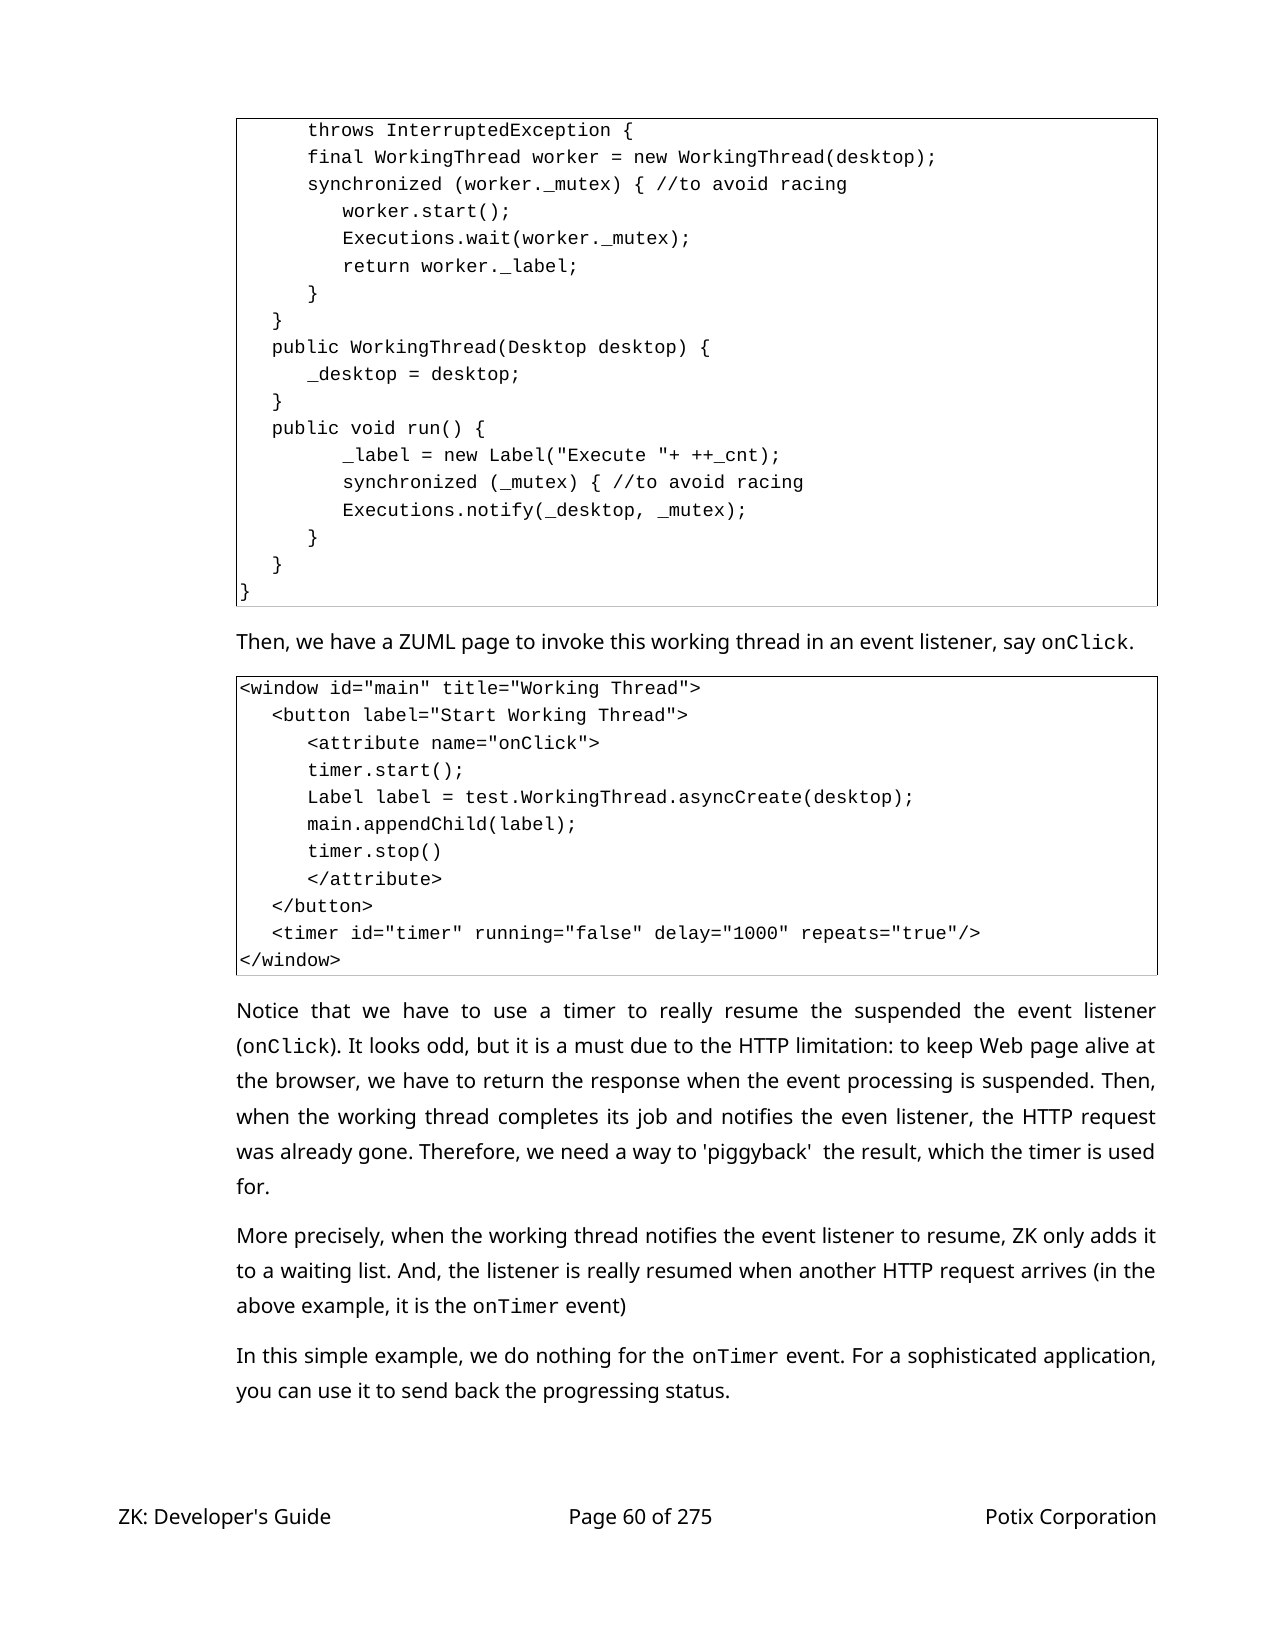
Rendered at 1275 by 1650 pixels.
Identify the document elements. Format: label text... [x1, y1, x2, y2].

text public WorkingThread(Desktop desktop) { [237, 335, 1157, 359]
text <button label="Start Working Thread"> [237, 703, 1157, 728]
text synchronized (_mutex) { //to avoid racing [237, 470, 1157, 494]
text timer.stop() [237, 839, 1157, 863]
text </window> [237, 948, 1157, 975]
text _desktop = desktop; [237, 362, 1157, 386]
text More precisely, when the working thread notifies the event listener to resume, ZK only adds it to a waiting list. And, the listener is really resumed when another HTTP request arrives (in the above example, it is the onTimer event) [236, 1221, 1157, 1320]
text Then, we have a ZUML page to invoke this working thread in an event listener, say onClick. [236, 627, 1157, 656]
text Executions.notify(_desktop, _mutex); [237, 497, 1157, 522]
text In this simple example, we do nothing for the onTimer event. For a sophisticated application, you can use it to send back the progressing status. [236, 1341, 1157, 1404]
text Label label = test.WorkingThread.asyncCreate(desktop); [237, 785, 1157, 809]
text } [237, 281, 1157, 305]
text } [237, 552, 1157, 576]
text </button> [237, 894, 1157, 918]
text <window id="main" title="Working Thread"> [237, 677, 1157, 700]
text return worker._label; [237, 253, 1157, 278]
text worker.start(); [237, 199, 1157, 223]
text Executions.wait(worker._mutex); [237, 226, 1157, 251]
text final WorkingThread worker = new WorkingThread(desktop); synchronized (worker._mutex) { //to avoid racing [237, 145, 1157, 196]
text throws InterruptedException { [237, 119, 1157, 142]
text } [237, 525, 1157, 549]
text main.appendChild(label); [237, 812, 1157, 836]
text <timer id="timer" running="false" delay="1000" repeats="true"/> [237, 921, 1157, 945]
text Notice that we have to use a timer to really resume the suspended the event listener (onClick). It looks odd, but it is a must due to the HTTP limitation: to keep Web page alive at the browser, we have to return the response when the event processing is suspended. Then, when the working thread completes its job and notifies the even listener, the HTTP request was already gone. Therefore, we need a way to 'piggyback' the result, which the timer is used for. [236, 996, 1157, 1201]
text } public void run() { [237, 389, 1157, 440]
text timer.start(); [237, 758, 1157, 782]
text <attribute name="onClick"> [237, 731, 1157, 755]
text } [237, 308, 1157, 332]
text _label = new Label("Execute "+ ++_cnt); [237, 443, 1157, 467]
text </attribute> [237, 866, 1157, 891]
text } [237, 579, 1157, 606]
